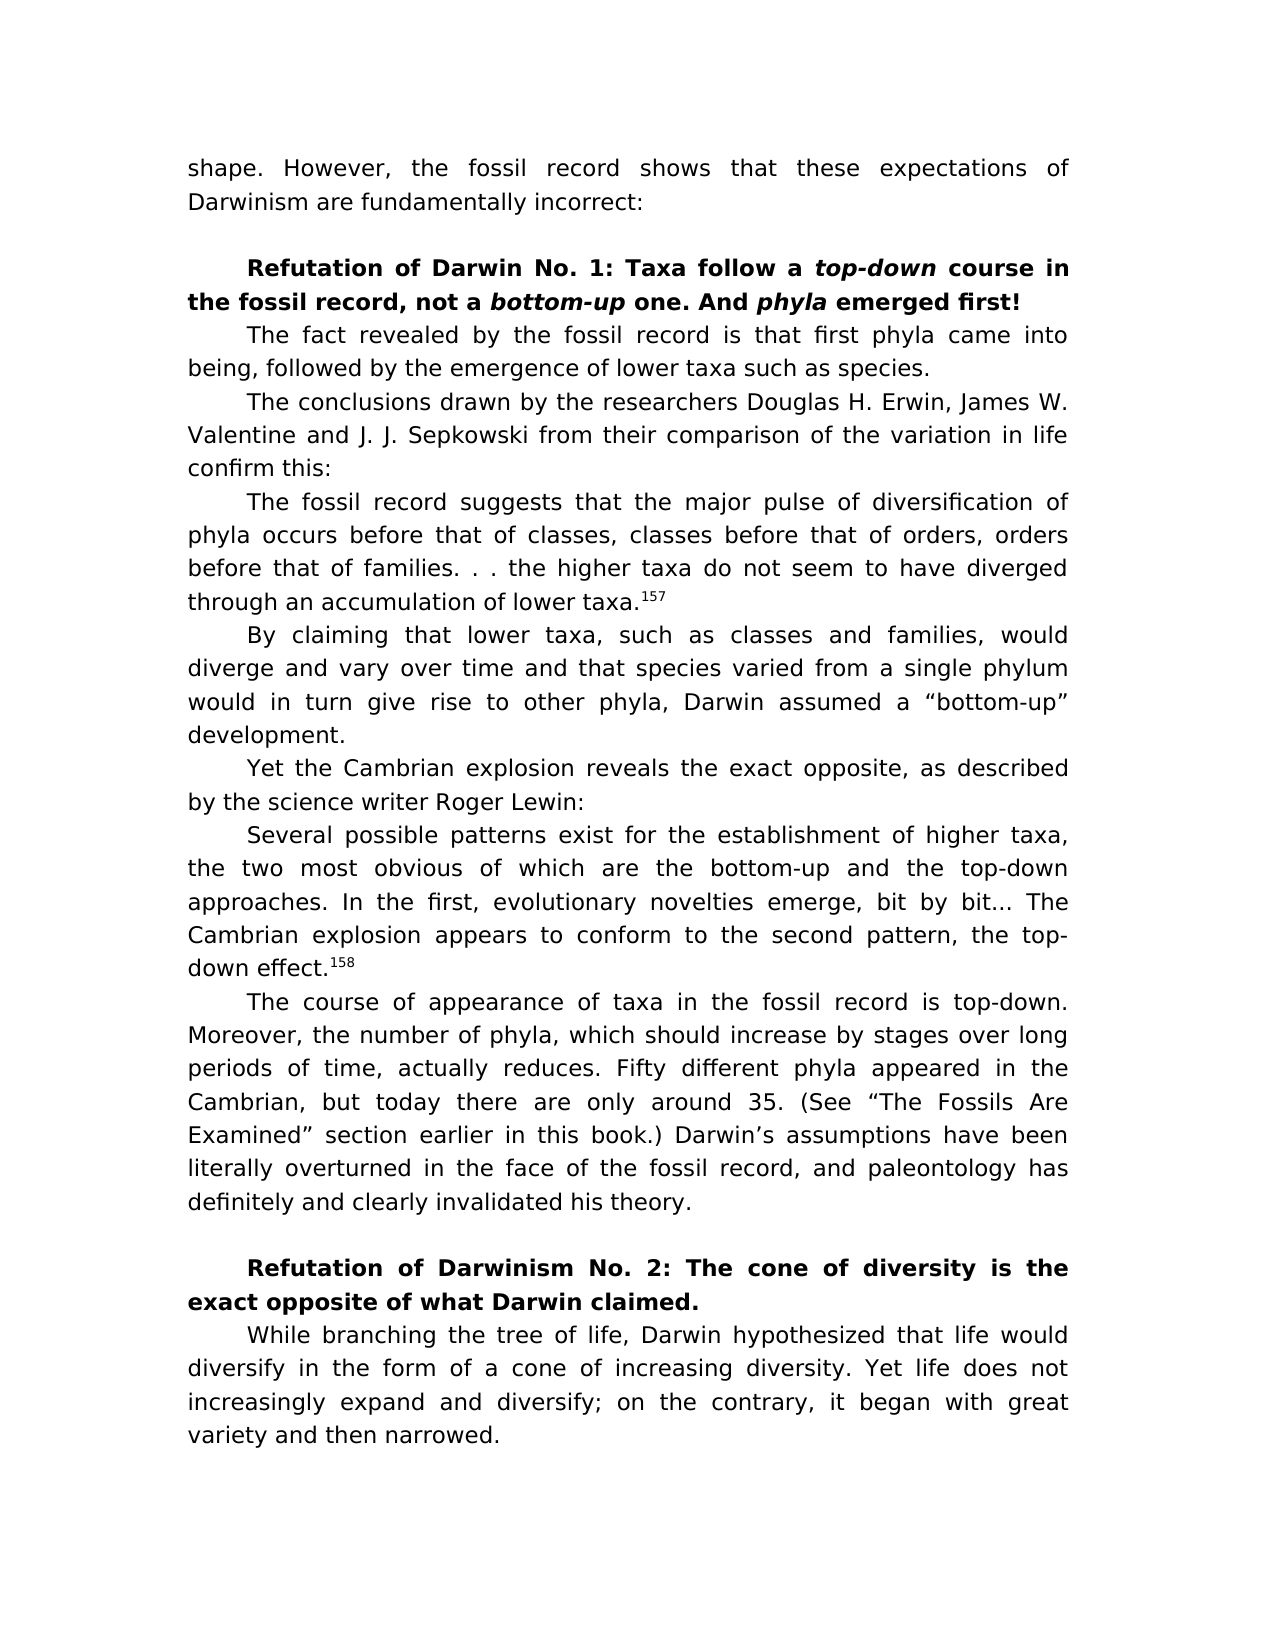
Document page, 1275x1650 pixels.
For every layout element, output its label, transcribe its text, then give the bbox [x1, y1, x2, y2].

text The fossil record suggests that the major pulse of diversification of phyla occurs before that of classes, classes before that of orders, orders before that of families. . . the higher taxa do not seem to have diverged through an accumulation of lower taxa.157 [187, 483, 1070, 617]
text Yet the Cambrian explosion reveals the exact opposite, as described by the science writer Roger Lewin: [187, 750, 1070, 817]
text Refutation of Darwinism No. 2: The cone of diversity is the exact opposite of what Darwin claimed. [187, 1250, 1070, 1317]
text The course of appearance of taxa in the fossil record is top-down. Moreover, the number of phyla, which should increase by stages over long periods of time, actually reduces. Fifty different phyla appeared in the Cambrian, but today there are only around 35. (See “The Fossils Are Examined” section earlier in this book.) Darwin’s assumptions have been literally overturned in the face of the fossil record, and paleontology has definitely and clearly invalidated his theory. [187, 983, 1070, 1217]
text By claiming that lower taxa, such as classes and families, would diverge and vary over time and that species varied from a single phylum would in turn give rise to other phyla, Darwin assumed a “bottom-up” development. [187, 617, 1070, 750]
text The conclusions drawn by the researchers Douglas H. Erwin, James W. Valentine and J. J. Sepkowski from their comparison of the variation in life confirm this: [187, 383, 1070, 483]
text shape. However, the fossil record shows that these expectations of Darwinism are fundamentally incorrect: [187, 150, 1070, 217]
text While branching the tree of life, Darwin hypothesized that life would diversify in the form of a cone of increasing diversity. Yet life does not increasingly expand and diversify; on the contrary, it began with great variety and then narrowed. [187, 1317, 1070, 1450]
text The fact revealed by the fossil record is that first phyla came into being, followed by the emergence of lower taxa such as species. [187, 317, 1070, 383]
text Refutation of Darwin No. 1: Taxa follow a top-down course in the fossil record, not a bottom-up one. And phyla emerged first! [187, 250, 1070, 317]
text Several possible patterns exist for the establishment of higher taxa, the two most obvious of which are the bottom-up and the top-down approaches. In the first, evolutionary novelties emerge, bit by bit... The Cambrian explosion appears to conform to the second pattern, the top-down effect.158 [187, 817, 1070, 983]
